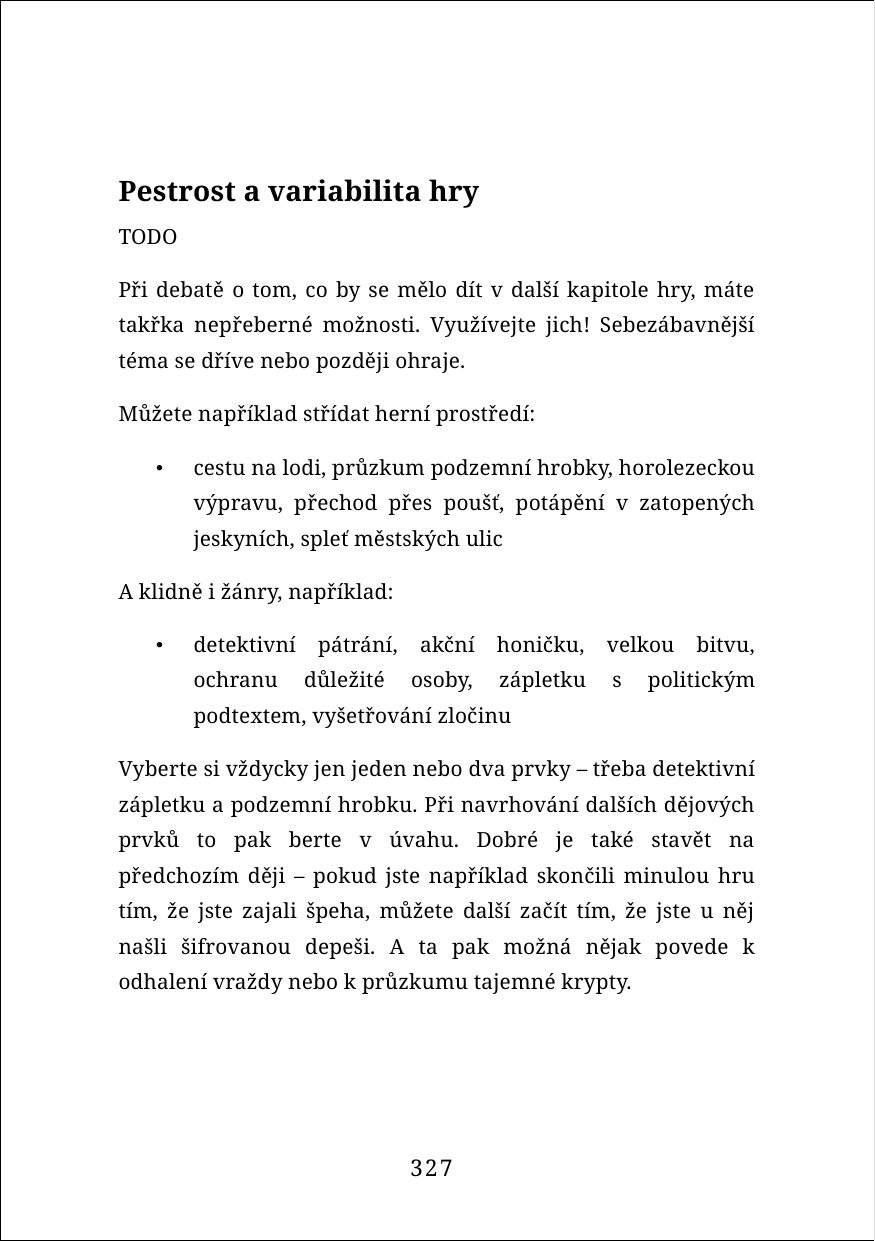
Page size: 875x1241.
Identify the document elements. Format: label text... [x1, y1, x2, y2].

text Můžete například střídat herní prostředí: [118, 399, 756, 428]
list cestu na lodi, průzkum podzemní hrobky, horolezeckou výpravu, přechod přes poušť, potápění v zatopených jeskyních, spleť městských ulic [156, 453, 756, 552]
subtitle Pestrost a variabilita hry [118, 172, 756, 210]
text A klidně i žánry, například: [118, 577, 756, 605]
text Při debatě o tom, co by se mělo dít v další kapitole hry, máte takřka nepřeberné možnosti. Využívejte jich! Sebezábavnější téma se dříve nebo později ohraje. [118, 275, 756, 374]
text Vyberte si vždycky jen jeden nebo dva prvky – třeba detektivní zápletku a podzemní hrobku. Při navrhování dalších dějových prvků to pak berte v úvahu. Dobré je také stavět na předchozím ději – pokud jste například skončili minulou hru tím, že jste zajali špeha, můžete další začít tím, že jste u něj našli šifrovanou depeši. A ta pak možná nějak povede k odhalení vraždy nebo k průzkumu tajemné krypty. [118, 754, 756, 996]
text TODO [118, 222, 756, 250]
list detektivní pátrání, akční honičku, velkou bitvu, ochranu důležité osoby, zápletku s politickým podtextem, vyšetřování zločinu [156, 630, 756, 729]
